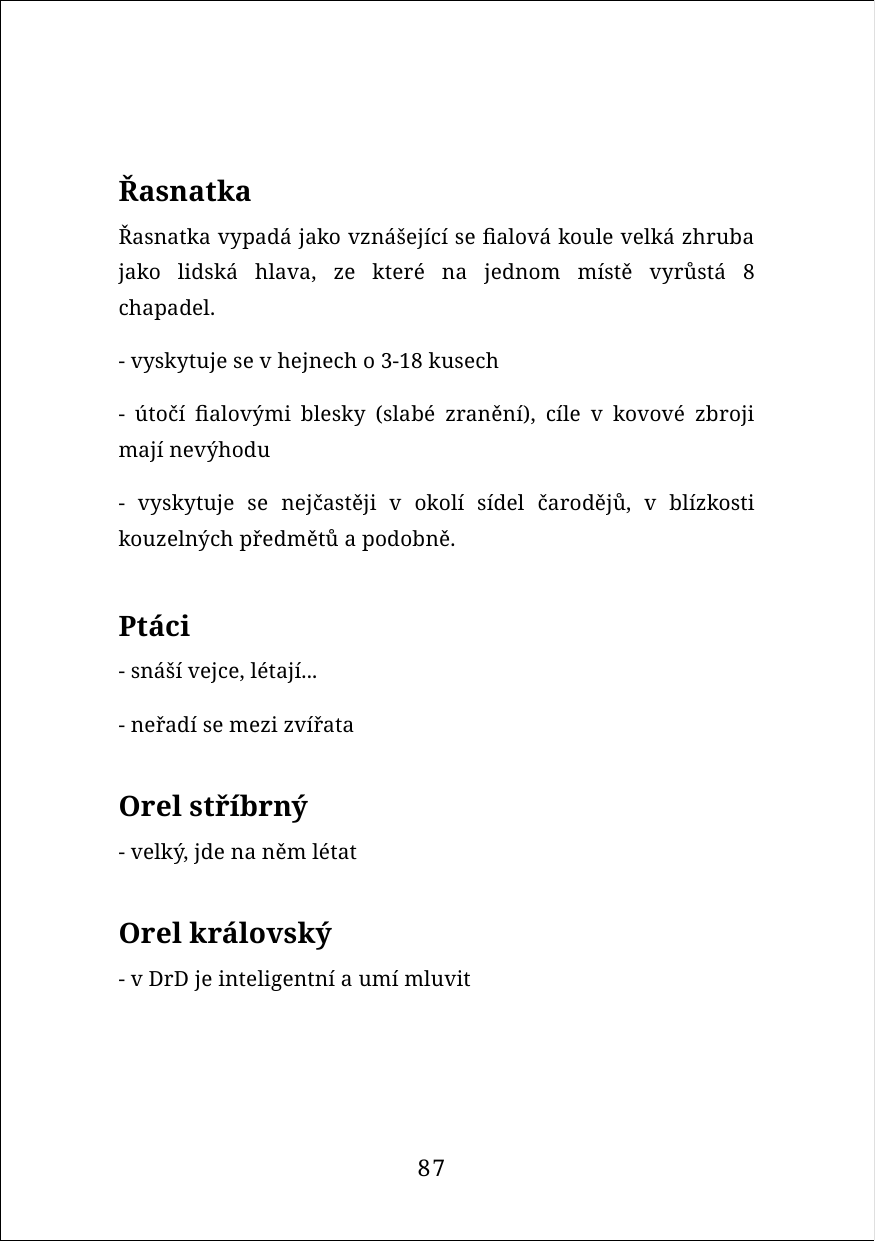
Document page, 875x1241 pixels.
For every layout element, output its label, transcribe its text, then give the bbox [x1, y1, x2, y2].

text - velký, jde na něm létat [118, 837, 756, 865]
text - útočí fialovými blesky (slabé zranění), cíle v kovové zbroji mají nevýhodu [118, 399, 756, 463]
text - snáší vejce, létají... [118, 657, 756, 685]
text - vyskytuje se v hejnech o 3-18 kusech [118, 346, 756, 374]
text - vyskytuje se nejčastěji v okolí sídel čarodějů, v blízkosti kouzelných předmětů a podobně. [118, 488, 756, 552]
text Řasnatka vypadá jako vznášející se fialová koule velká zhruba jako lidská hlava, ze které na jednom místě vyrůstá 8 chapadel. [118, 222, 756, 321]
text - neřadí se mezi zvířata [118, 710, 756, 738]
subtitle Řasnatka [118, 172, 756, 210]
subtitle Orel královský [118, 914, 756, 952]
subtitle Orel stříbrný [118, 787, 756, 825]
text - v DrD je inteligentní a umí mluvit [118, 964, 756, 992]
subtitle Ptáci [118, 606, 756, 645]
